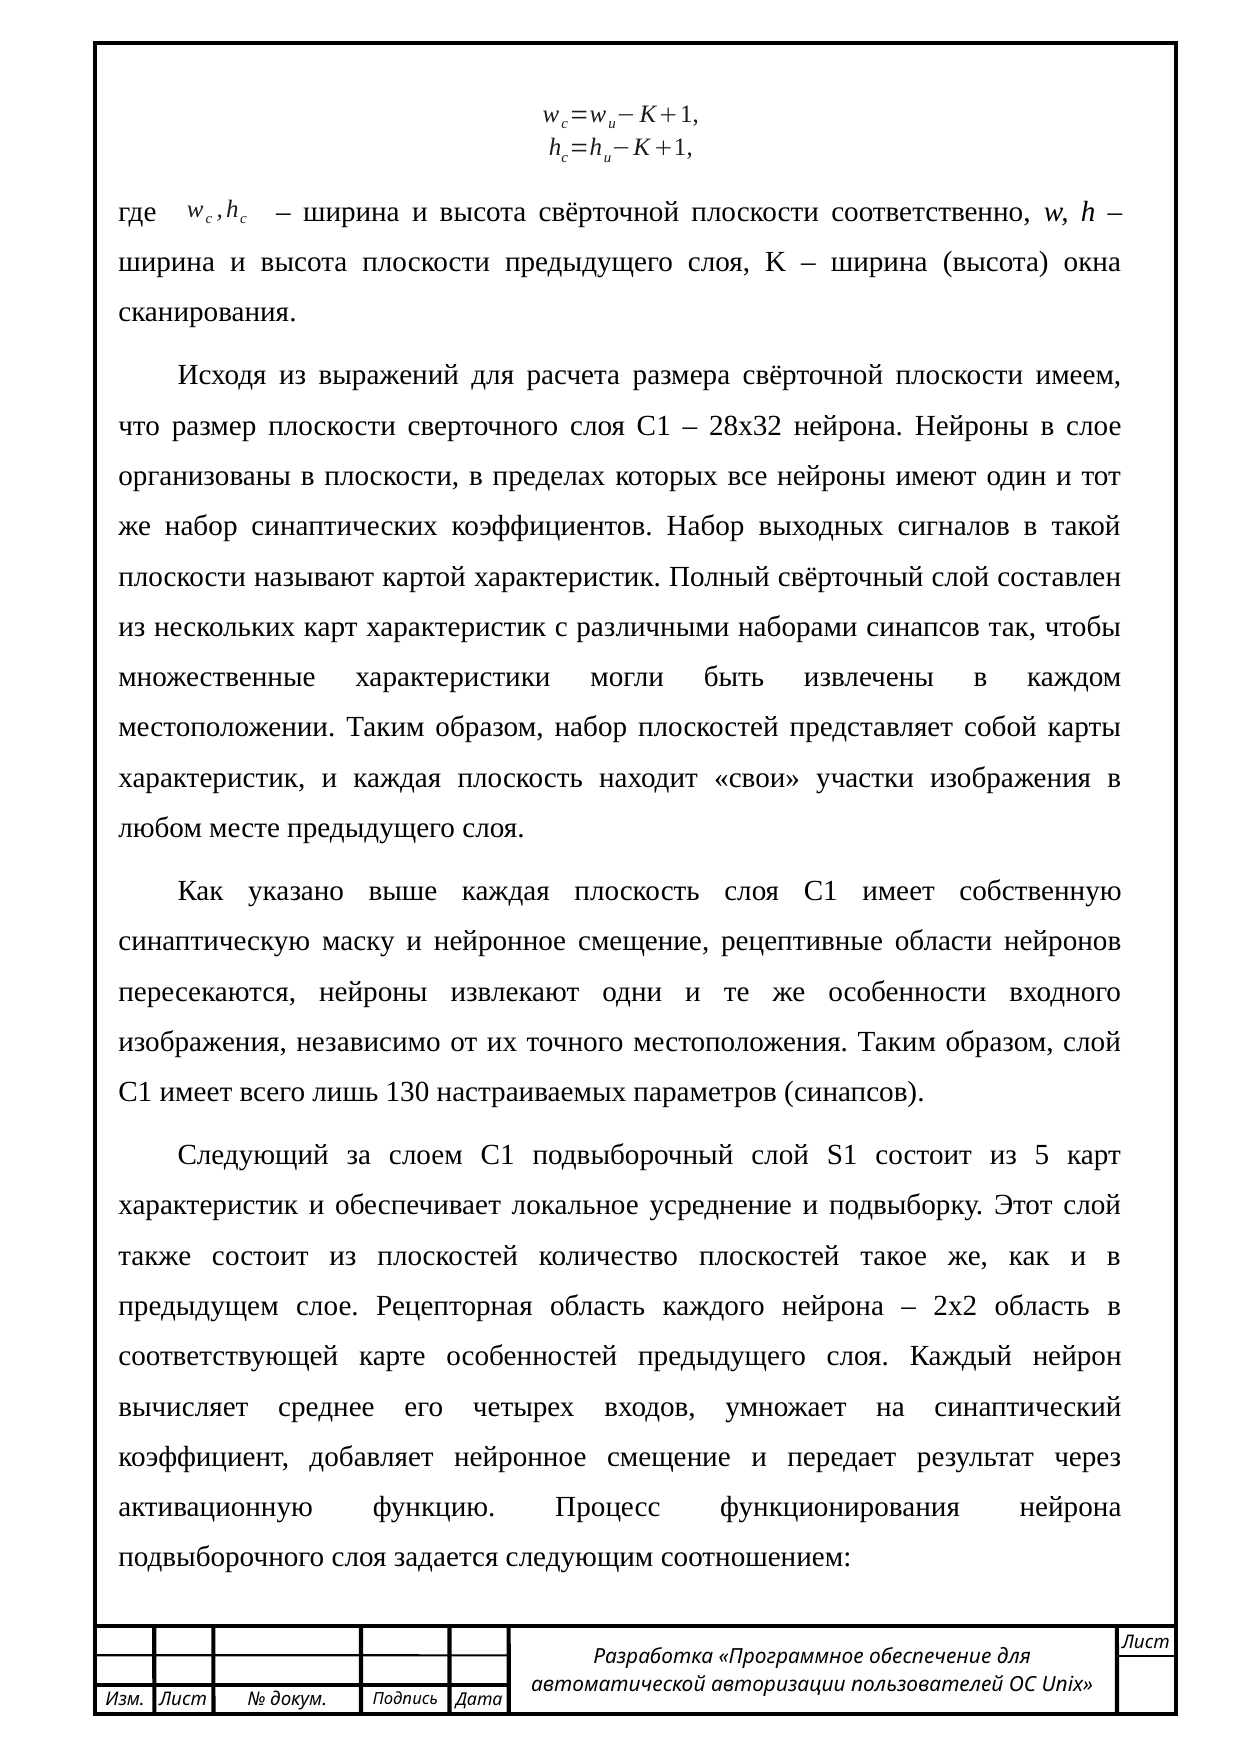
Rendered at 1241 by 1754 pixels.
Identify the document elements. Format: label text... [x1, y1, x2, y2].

text Исходя из выражений для расчета размера свёрточной плоскости имеем, что размер плоскости сверточного слоя С1 – 28x32 нейрона. Нейроны в слое организованы в плоскости, в пределах которых все нейроны имеют один и тот же набор синаптических коэффициентов. Набор выходных сигналов в такой плоскости называют картой характеристик. Полный свёрточный слой составлен из нескольких карт характеристик с различными наборами синапсов так, чтобы множественные характеристики могли быть извлечены в каждом местоположении. Таким образом, набор плоскостей представляет собой карты характеристик, и каждая плоскость находит «свои» участки изображения в любом месте предыдущего слоя. [118, 357, 1122, 844]
text где – ширина и высота свёрточной плоскости соответственно, w, h – ширина и высота плоскости предыдущего слоя, K – ширина (высота) окна сканирования. [118, 194, 1122, 328]
text Следующий за слоем С1 подвыборочный слой S1 состоит из 5 карт характеристик и обеспечивает локальное усреднение и подвыборку. Этот слой также состоит из плоскостей количество плоскостей такое же, как и в предыдущем слое. Рецепторная область каждого нейрона – 2x2 область в соответствующей карте особенностей предыдущего слоя. Каждый нейрон вычисляет среднее его четырех входов, умножает на синаптический коэффициент, добавляет нейронное смещение и передает результат через активационную функцию. Процесс функционирования нейрона подвыборочного слоя задается следующим соотношением: [118, 1137, 1122, 1573]
text Как указано выше каждая плоскость слоя С1 имеет собственную синаптическую маску и нейронное смещение, рецептивные области нейронов пересекаются, нейроны извлекают одни и те же особенности входного изображения, независимо от их точного местоположения. Таким образом, слой С1 имеет всего лишь 130 настраиваемых параметров (синапсов). [118, 873, 1122, 1108]
